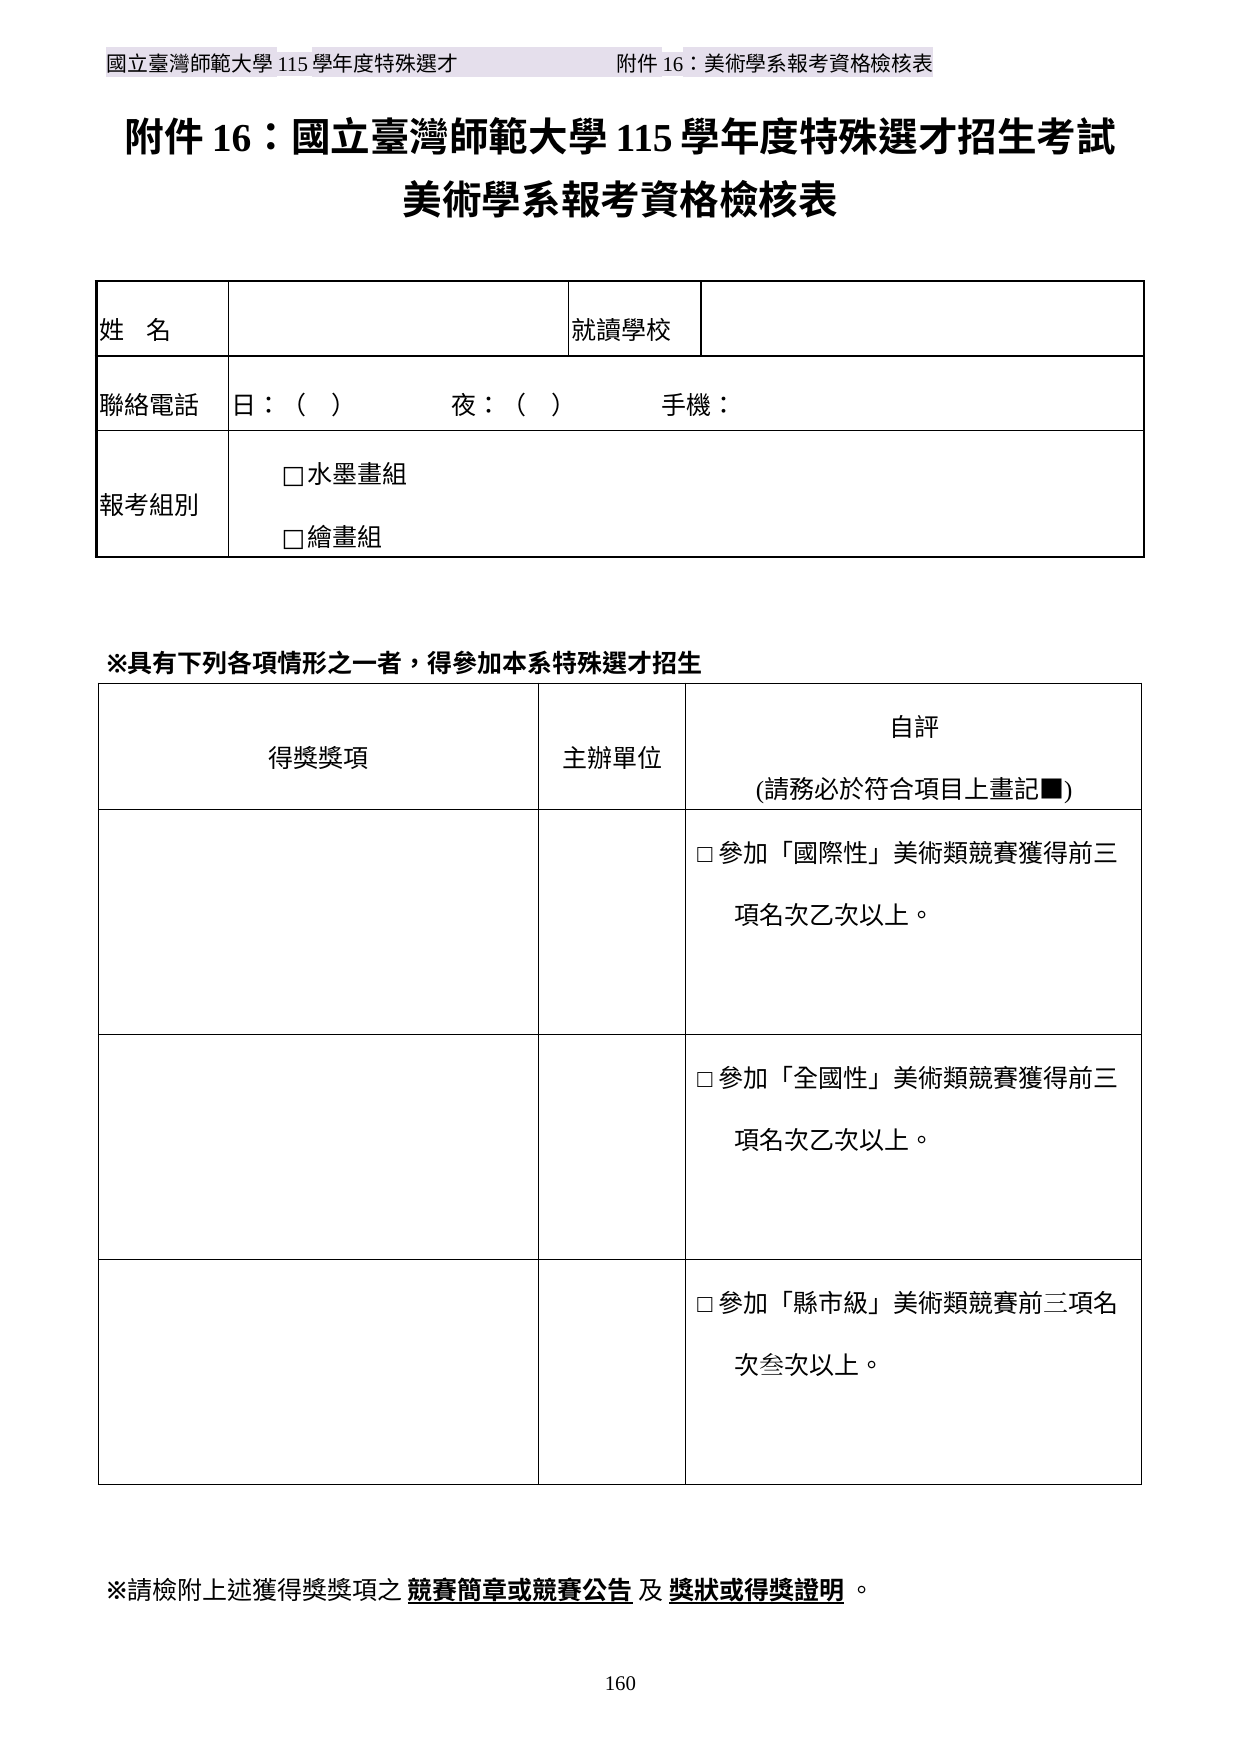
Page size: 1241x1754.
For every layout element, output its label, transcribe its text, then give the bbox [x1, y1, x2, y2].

table_cell □ 參加「國際性」美術類競賽獲得前三項名次乙次以上。 [686, 810, 1141, 1034]
table_header [702, 282, 1143, 355]
table_cell [99, 1035, 538, 1259]
table_cell [99, 1260, 538, 1484]
table_cell □ 參加「全國性」美術類競賽獲得前三項名次乙次以上。 [686, 1035, 1141, 1259]
table_cell 水墨畫組 繪畫組 [229, 431, 1143, 556]
table_header 姓 名 [98, 282, 228, 355]
table_cell 日：（ ） 夜：（ ） 手機： [229, 357, 1143, 429]
table_cell □ 參加「縣市級」美術類競賽前三項名次叁次以上。 [686, 1260, 1141, 1484]
subtitle 附件16：國立臺灣師範大學115學年度特殊選才招生考試美術學系報考資格檢核表 [106, 93, 1134, 218]
table_header 主辦單位 [539, 684, 685, 809]
table_cell [539, 1035, 685, 1259]
table_header 就讀學校 [569, 282, 700, 355]
table_cell [539, 810, 685, 1034]
table_header [229, 282, 568, 355]
table_cell 報考組別 [98, 431, 228, 556]
table_header 自評 (請務必於符合項目上畫記■) [686, 684, 1141, 809]
text ※具有下列各項情形之一者，得參加本系特殊選才招生 [106, 620, 1134, 683]
table_cell [539, 1260, 685, 1484]
table_cell [99, 810, 538, 1034]
table_header 得獎獎項 [99, 684, 538, 809]
table_cell 聯絡電話 [98, 357, 228, 429]
text ※請檢附上述獲得獎獎項之 競賽簡章或競賽公告 及 獎狀或得獎證明 。 [106, 1547, 1134, 1610]
